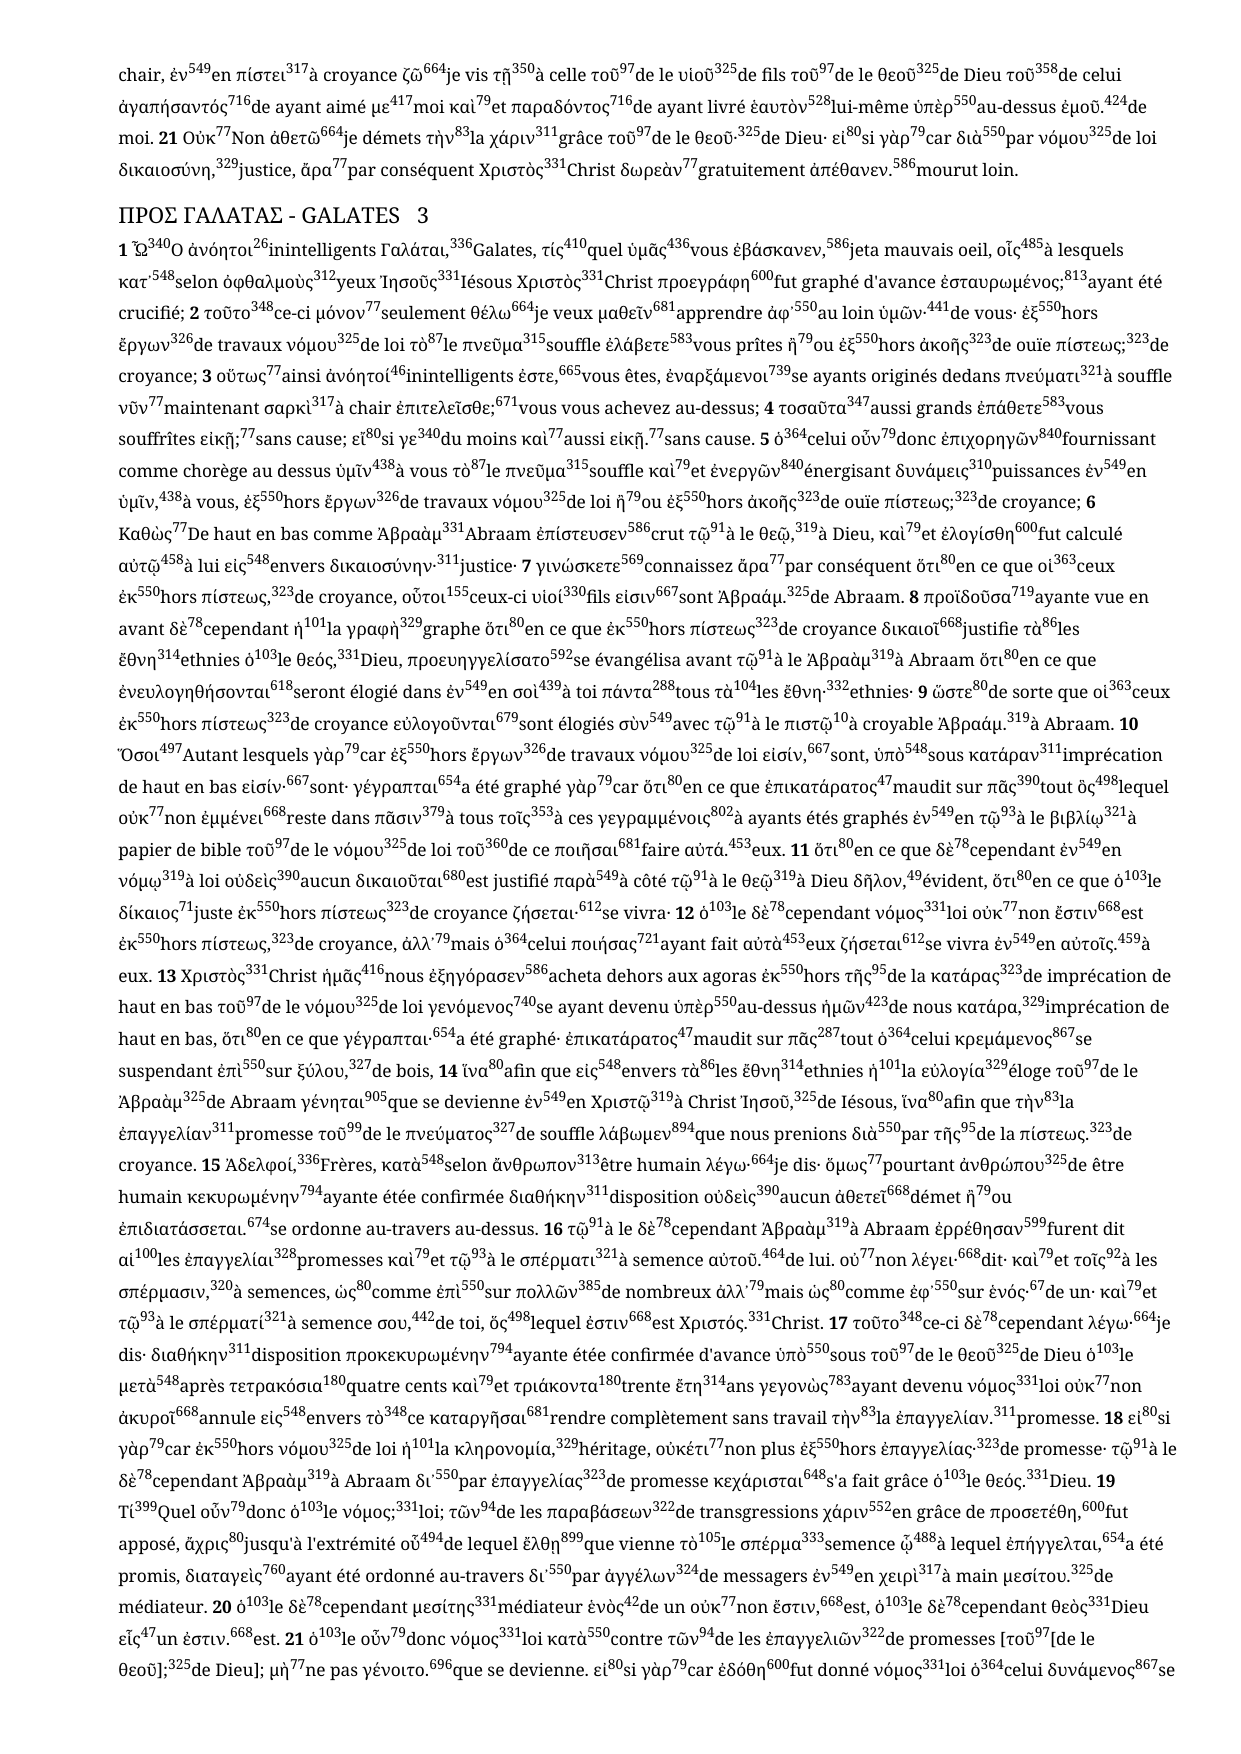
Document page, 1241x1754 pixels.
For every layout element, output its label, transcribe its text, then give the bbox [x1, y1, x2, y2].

text ΠΡΟΣ ΓΑΛΑΤΑΣ - GALATES 3 [118, 200, 1181, 230]
text 1 Ὦ340O ἀνόητοι26inintelligents Γαλάται,336Galates, τίς410quel ὑμᾶς436vous ἐβάσκανεν,586jeta mauvais oeil, οἷς485à lesquels κατ᾽548selon ὀφθαλμοὺς312yeux Ἰησοῦς331Iésous Χριστὸς331Christ προεγράφη600fut graphé d'avance ἐσταυρωμένος;813ayant été crucifié; 2 τοῦτο348ce-ci μόνον77seulement θέλω664je veux μαθεῖν681apprendre ἀφ᾽550au loin ὑμῶν·441de vous· ἐξ550hors ἔργων326de travaux νόμου325de loi τὸ87le πνεῦμα315souffle ἐλάβετε583vous prîtes ἢ79ou ἐξ550hors ἀκοῆς323de ouïe πίστεως;323de croyance; 3 οὕτως77ainsi ἀνόητοί46inintelligents ἐστε,665vous êtes, ἐναρξάμενοι739se ayants originés dedans πνεύματι321à souffle νῦν77maintenant σαρκὶ317à chair ἐπιτελεῖσθε;671vous vous achevez au-dessus; 4 τοσαῦτα347aussi grands ἐπάθετε583vous souffrîtes εἰκῇ;77sans cause; εἴ80si γε340du moins καὶ77aussi εἰκῇ.77sans cause. 5 ὁ364celui οὖν79donc ἐπιχορηγῶν840fournissant comme chorège au dessus ὑμῖν438à vous τὸ87le πνεῦμα315souffle καὶ79et ἐνεργῶν840énergisant δυνάμεις310puissances ἐν549en ὑμῖν,438à vous, ἐξ550hors ἔργων326de travaux νόμου325de loi ἢ79ou ἐξ550hors ἀκοῆς323de ouïe πίστεως;323de croyance; 6 Καθὼς77De haut en bas comme Ἀβραὰμ331Abraam ἐπίστευσεν586crut τῷ91à le θεῷ,319à Dieu, καὶ79et ἐλογίσθη600fut calculé αὐτῷ458à lui εἰς548envers δικαιοσύνην·311justice· 7 γινώσκετε569connaissez ἄρα77par conséquent ὅτι80en ce que οἱ363ceux ἐκ550hors πίστεως,323de croyance, οὗτοι155ceux-ci υἱοί330fils εἰσιν667sont Ἀβραάμ.325de Abraam. 8 προϊδοῦσα719ayante vue en avant δὲ78cependant ἡ101la γραφὴ329graphe ὅτι80en ce que ἐκ550hors πίστεως323de croyance δικαιοῖ668justifie τὰ86les ἔθνη314ethnies ὁ103le θεός,331Dieu, προευηγγελίσατο592se évangélisa avant τῷ91à le Ἀβραὰμ319à Abraam ὅτι80en ce que ἐνευλογηθήσονται618seront élogié dans ἐν549en σοὶ439à toi πάντα288tous τὰ104les ἔθνη·332ethnies· 9 ὥστε80de sorte que οἱ363ceux ἐκ550hors πίστεως323de croyance εὐλογοῦνται679sont élogiés σὺν549avec τῷ91à le πιστῷ10à croyable Ἀβραάμ.319à Abraam. 10 Ὅσοι497Autant lesquels γὰρ79car ἐξ550hors ἔργων326de travaux νόμου325de loi εἰσίν,667sont, ὑπὸ548sous κατάραν311imprécation de haut en bas εἰσίν·667sont· γέγραπται654a été graphé γὰρ79car ὅτι80en ce que ἐπικατάρατος47maudit sur πᾶς390tout ὃς498lequel οὐκ77non ἐμμένει668reste dans πᾶσιν379à tous τοῖς353à ces γεγραμμένοις802à ayants étés graphés ἐν549en τῷ93à le βιβλίῳ321à papier de bible τοῦ97de le νόμου325de loi τοῦ360de ce ποιῆσαι681faire αὐτά.453eux. 11 ὅτι80en ce que δὲ78cependant ἐν549en νόμῳ319à loi οὐδεὶς390aucun δικαιοῦται680est justifié παρὰ549à côté τῷ91à le θεῷ319à Dieu δῆλον,49évident, ὅτι80en ce que ὁ103le δίκαιος71juste ἐκ550hors πίστεως323de croyance ζήσεται·612se vivra· 12 ὁ103le δὲ78cependant νόμος331loi οὐκ77non ἔστιν668est ἐκ550hors πίστεως,323de croyance, ἀλλ᾽79mais ὁ364celui ποιήσας721ayant fait αὐτὰ453eux ζήσεται612se vivra ἐν549en αὐτοῖς.459à eux. 13 Χριστὸς331Christ ἡμᾶς416nous ἐξηγόρασεν586acheta dehors aux agoras ἐκ550hors τῆς95de la κατάρας323de imprécation de haut en bas τοῦ97de le νόμου325de loi γενόμενος740se ayant devenu ὑπὲρ550au-dessus ἡμῶν423de nous κατάρα,329imprécation de haut en bas, ὅτι80en ce que γέγραπται·654a été graphé· ἐπικατάρατος47maudit sur πᾶς287tout ὁ364celui κρεμάμενος867se suspendant ἐπὶ550sur ξύλου,327de bois, 14 ἵνα80afin que εἰς548envers τὰ86les ἔθνη314ethnies ἡ101la εὐλογία329éloge τοῦ97de le Ἀβραὰμ325de Abraam γένηται905que se devienne ἐν549en Χριστῷ319à Christ Ἰησοῦ,325de Iésous, ἵνα80afin que τὴν83la ἐπαγγελίαν311promesse τοῦ99de le πνεύματος327de souffle λάβωμεν894que nous prenions διὰ550par τῆς95de la πίστεως.323de croyance. 15 Ἀδελφοί,336Frères, κατὰ548selon ἄνθρωπον313être humain λέγω·664je dis· ὅμως77pourtant ἀνθρώπου325de être humain κεκυρωμένην794ayante étée confirmée διαθήκην311disposition οὐδεὶς390aucun ἀθετεῖ668démet ἢ79ou ἐπιδιατάσσεται.674se ordonne au-travers au-dessus. 16 τῷ91à le δὲ78cependant Ἀβραὰμ319à Abraam ἐρρέθησαν599furent dit αἱ100les ἐπαγγελίαι328promesses καὶ79et τῷ93à le σπέρματι321à semence αὐτοῦ.464de lui. οὐ77non λέγει·668dit· καὶ79et τοῖς92à les σπέρμασιν,320à semences, ὡς80comme ἐπὶ550sur πολλῶν385de nombreux ἀλλ᾽79mais ὡς80comme ἐφ᾽550sur ἑνός·67de un· καὶ79et τῷ93à le σπέρματί321à semence σου,442de toi, ὅς498lequel ἐστιν668est Χριστός.331Christ. 17 τοῦτο348ce-ci δὲ78cependant λέγω·664je dis· διαθήκην311disposition προκεκυρωμένην794ayante étée confirmée d'avance ὑπὸ550sous τοῦ97de le θεοῦ325de Dieu ὁ103le μετὰ548après τετρακόσια180quatre cents καὶ79et τριάκοντα180trente ἔτη314ans γεγονὼς783ayant devenu νόμος331loi οὐκ77non ἀκυροῖ668annule εἰς548envers τὸ348ce καταργῆσαι681rendre complètement sans travail τὴν83la ἐπαγγελίαν.311promesse. 18 εἰ80si γὰρ79car ἐκ550hors νόμου325de loi ἡ101la κληρονομία,329héritage, οὐκέτι77non plus ἐξ550hors ἐπαγγελίας·323de promesse· τῷ91à le δὲ78cependant Ἀβραὰμ319à Abraam δι᾽550par ἐπαγγελίας323de promesse κεχάρισται648s'a fait grâce ὁ103le θεός.331Dieu. 19 Τί399Quel οὖν79donc ὁ103le νόμος;331loi; τῶν94de les παραβάσεων322de transgressions χάριν552en grâce de προσετέθη,600fut apposé, ἄχρις80jusqu'à l'extrémité οὗ494de lequel ἔλθῃ899que vienne τὸ105le σπέρμα333semence ᾧ488à lequel ἐπήγγελται,654a été promis, διαταγεὶς760ayant été ordonné au-travers δι᾽550par ἀγγέλων324de messagers ἐν549en χειρὶ317à main μεσίτου.325de médiateur. 20 ὁ103le δὲ78cependant μεσίτης331médiateur ἑνὸς42de un οὐκ77non ἔστιν,668est, ὁ103le δὲ78cependant θεὸς331Dieu εἷς47un ἐστιν.668est. 21 ὁ103le οὖν79donc νόμος331loi κατὰ550contre τῶν94de les ἐπαγγελιῶν322de promesses [τοῦ97[de le θεοῦ];325de Dieu]; μὴ77ne pas γένοιτο.696que se devienne. εἰ80si γὰρ79car ἐδόθη600fut donné νόμος331loi ὁ364celui δυνάμενος867se pouvant ζῳοποιῆσαι,681faire être vivant, ὄντως77réellement ἐν549en νόμῳ319à loi ἂν340le cas échéant ἦν625était ἡ101la δικαιοσύνη·329justice· 22 ἀλλὰ79mais συνέκλεισεν586ferma à clef ensemble ἡ101la γραφὴ329graphe τὰ347ces πάντα270tous ὑπὸ548sous ἁμαρτίαν,311faute, ἵνα80afin que ἡ101la ἐπαγγελία329promesse ἐκ550hors πίστεως323de croyance Ἰησοῦ325de Iésous Χριστοῦ325de Christ δοθῇ911que soit donné τοῖς351à ceux πιστεύουσιν.827à croyants. 23 Πρὸ550D'avant τοῦ360de ce δὲ78cependant ἐλθεῖν681venir τὴν83la πίστιν311croyance ὑπὸ548sous νόμον313loi ἐφρουρούμεθα632nous étions regardé au-devant συγκλειόμενοι890étants fermés à clef ensemble εἰς548envers τὴν83la μέλλουσαν820imminante πίστιν311croyance ἀποκαλυφθῆναι,683être découvert, 24 ὥστε80de sorte que ὁ103le νόμος331loi παιδαγωγὸς331pédagogue ἡμῶν423de nous γέγονεν642a devenu εἰς548envers Χριστόν,313Christ, ἵνα80afin que ἐκ550hors πίστεως323de croyance δικαιωθῶμεν·906que nous soyons justifié· 25 ἐλθούσης714de ayante venue δὲ78cependant τῆς95de la πίστεως323de croyance οὐκέτι77non plus ὑπὸ548sous παιδαγωγόν313pédagogue ἐσμεν.663nous sommes. 26 Πάντες286Tous γὰρ79car υἱοὶ330fils θεοῦ325de Dieu ἐστε665vous êtes διὰ550par τῆς95de la πίστεως323de croyance ἐν549en Χριστῷ319à Christ Ἰησοῦ·319à Iésous· 27 ὅσοι497autant lesquels γὰρ79car εἰς548envers Χριστὸν313Christ ἐβαπτίσθητε,597vous fûtes baptisé, Χριστὸν313Christ ἐνεδύσασθε.589vous vous envêtîtes. 28 οὐκ77non ἔνι668a dans Ἰουδαῖος71Ioudaien οὐδὲ79non cependant Ἕλλην,331Hellèn, οὐκ77non ἔνι668a dans δοῦλος331mâle esclave οὐδὲ79non cependant ἐλεύθερος,71libre, οὐκ77non ἔνι668a dans ἄρσεν73mâle καὶ79et θῆλυ·73femelle· πάντες389tous γὰρ79car ὑμεῖς447vous εἷς47un ἐστε665vous êtes ἐν549en Χριστῷ319à Christ Ἰησοῦ.319à Iésous. 29 εἰ80si δὲ78cependant ὑμεῖς447vous Χριστοῦ,325de Christ, ἄρα77par conséquent τοῦ97de le Ἀβραὰμ325de Abraam σπέρμα333semence ἐστέ,665vous êtes, κατ᾽548selon ἐπαγγελίαν311promesse κληρονόμοι.330héritiers. [118, 234, 1181, 1682]
